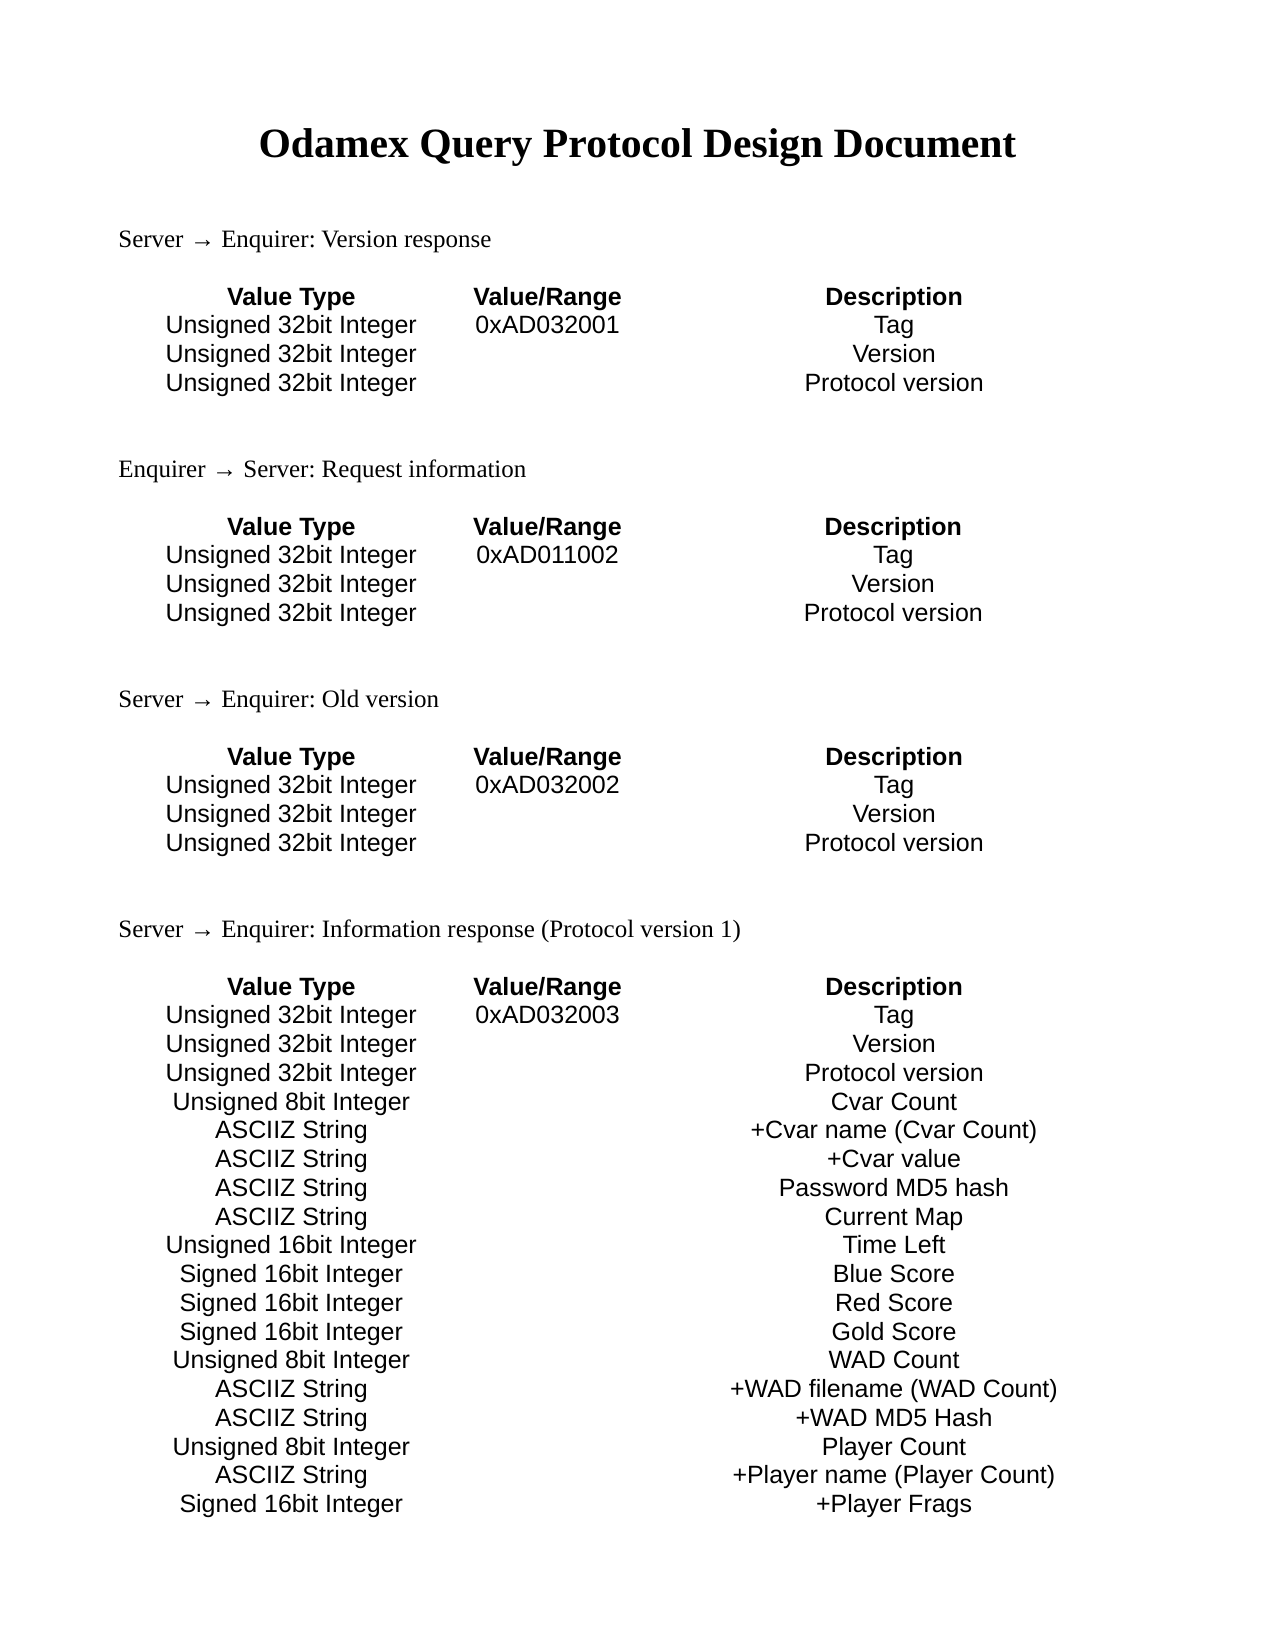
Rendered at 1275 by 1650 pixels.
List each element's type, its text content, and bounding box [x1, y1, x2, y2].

table_cell ASCIIZ String [118, 1374, 464, 1403]
table_cell ASCIIZ String [118, 1202, 464, 1231]
table_cell [464, 1116, 631, 1144]
table_cell Player Count [631, 1432, 1157, 1461]
table_cell Unsigned 32bit Integer [118, 569, 464, 598]
table_cell [464, 368, 631, 397]
table_header Value/Range [464, 972, 631, 1001]
table_cell [464, 1489, 631, 1518]
table_cell Gold Score [631, 1317, 1157, 1346]
table_cell Protocol version [630, 598, 1156, 627]
table_cell [464, 1432, 631, 1461]
table_cell Protocol version [631, 828, 1157, 857]
table_cell ASCIIZ String [118, 1144, 464, 1173]
table_cell +WAD filename (WAD Count) [631, 1374, 1157, 1403]
table_cell Current Map [631, 1202, 1157, 1231]
table_cell +Cvar value [631, 1144, 1157, 1173]
table_cell [464, 1403, 631, 1432]
table_header Description [631, 282, 1157, 311]
table_cell Protocol version [631, 368, 1157, 397]
table_cell Tag [631, 771, 1157, 799]
table_cell Tag [631, 1001, 1157, 1029]
table_cell +Player Frags [631, 1489, 1157, 1518]
table_cell Signed 16bit Integer [118, 1489, 464, 1518]
table_header Value Type [118, 972, 464, 1001]
table_cell [464, 1029, 631, 1058]
table_header Value Type [118, 512, 464, 541]
table_cell [464, 1173, 631, 1202]
table_cell Red Score [631, 1288, 1157, 1317]
table_cell +Cvar name (Cvar Count) [631, 1116, 1157, 1144]
table_header Value Type [118, 742, 464, 771]
table_cell [464, 1346, 631, 1374]
table_cell [464, 1087, 631, 1116]
table_cell +Player name (Player Count) [631, 1461, 1157, 1489]
table_cell Version [631, 1029, 1157, 1058]
table_cell 0xAD032001 [464, 311, 631, 339]
table_cell ASCIIZ String [118, 1403, 464, 1432]
table_cell [464, 339, 631, 368]
table_cell [464, 1202, 631, 1231]
table_cell Protocol version [631, 1058, 1157, 1087]
table_cell Cvar Count [631, 1087, 1157, 1116]
table_header Value/Range [464, 742, 631, 771]
table_cell +WAD MD5 Hash [631, 1403, 1157, 1432]
table_cell 0xAD032003 [464, 1001, 631, 1029]
table_cell [464, 1374, 631, 1403]
table_cell Time Left [631, 1231, 1157, 1259]
table_cell Signed 16bit Integer [118, 1259, 464, 1288]
text Server → Enquirer: Information response (Protocol version 1) [118, 914, 1157, 943]
table_cell [464, 1058, 631, 1087]
table_cell [464, 1461, 631, 1489]
table_cell Signed 16bit Integer [118, 1288, 464, 1317]
table_cell Unsigned 32bit Integer [118, 828, 464, 857]
table_header Description [631, 972, 1157, 1001]
table_header Value/Range [464, 282, 631, 311]
table_cell Unsigned 8bit Integer [118, 1087, 464, 1116]
text Server → Enquirer: Old version [118, 684, 1157, 713]
table_cell [464, 1288, 631, 1317]
table_cell [464, 799, 631, 828]
table_cell 0xAD032002 [464, 771, 631, 799]
table_cell [464, 569, 630, 598]
table_cell 0xAD011002 [464, 541, 630, 569]
table_cell ASCIIZ String [118, 1461, 464, 1489]
table_cell ASCIIZ String [118, 1173, 464, 1202]
table_cell Unsigned 16bit Integer [118, 1231, 464, 1259]
table_cell [464, 1231, 631, 1259]
table_cell [464, 1144, 631, 1173]
table_cell Unsigned 8bit Integer [118, 1346, 464, 1374]
text Enquirer → Server: Request information [118, 454, 1157, 483]
table_cell Tag [631, 311, 1157, 339]
table_header Description [631, 742, 1157, 771]
table_cell Blue Score [631, 1259, 1157, 1288]
table_header Description [630, 512, 1156, 541]
table_cell Unsigned 8bit Integer [118, 1432, 464, 1461]
table_cell Unsigned 32bit Integer [118, 799, 464, 828]
table_header Value Type [118, 282, 464, 311]
table_cell Password MD5 hash [631, 1173, 1157, 1202]
table_cell Version [631, 339, 1157, 368]
table_header Value/Range [464, 512, 630, 541]
table_cell Unsigned 32bit Integer [118, 311, 464, 339]
table_cell Signed 16bit Integer [118, 1317, 464, 1346]
table_cell Unsigned 32bit Integer [118, 541, 464, 569]
table_cell Unsigned 32bit Integer [118, 598, 464, 627]
table_cell Version [630, 569, 1156, 598]
table_cell Version [631, 799, 1157, 828]
table_cell [464, 598, 630, 627]
table_cell Tag [630, 541, 1156, 569]
table_cell Unsigned 32bit Integer [118, 1029, 464, 1058]
table_cell Unsigned 32bit Integer [118, 339, 464, 368]
table_cell [464, 1317, 631, 1346]
table_cell WAD Count [631, 1346, 1157, 1374]
table_cell ASCIIZ String [118, 1116, 464, 1144]
table_cell Unsigned 32bit Integer [118, 771, 464, 799]
text Server → Enquirer: Version response [118, 224, 1157, 253]
table_cell [464, 1259, 631, 1288]
table_cell [464, 828, 631, 857]
table_cell Unsigned 32bit Integer [118, 1001, 464, 1029]
table_cell Unsigned 32bit Integer [118, 1058, 464, 1087]
table_cell Unsigned 32bit Integer [118, 368, 464, 397]
